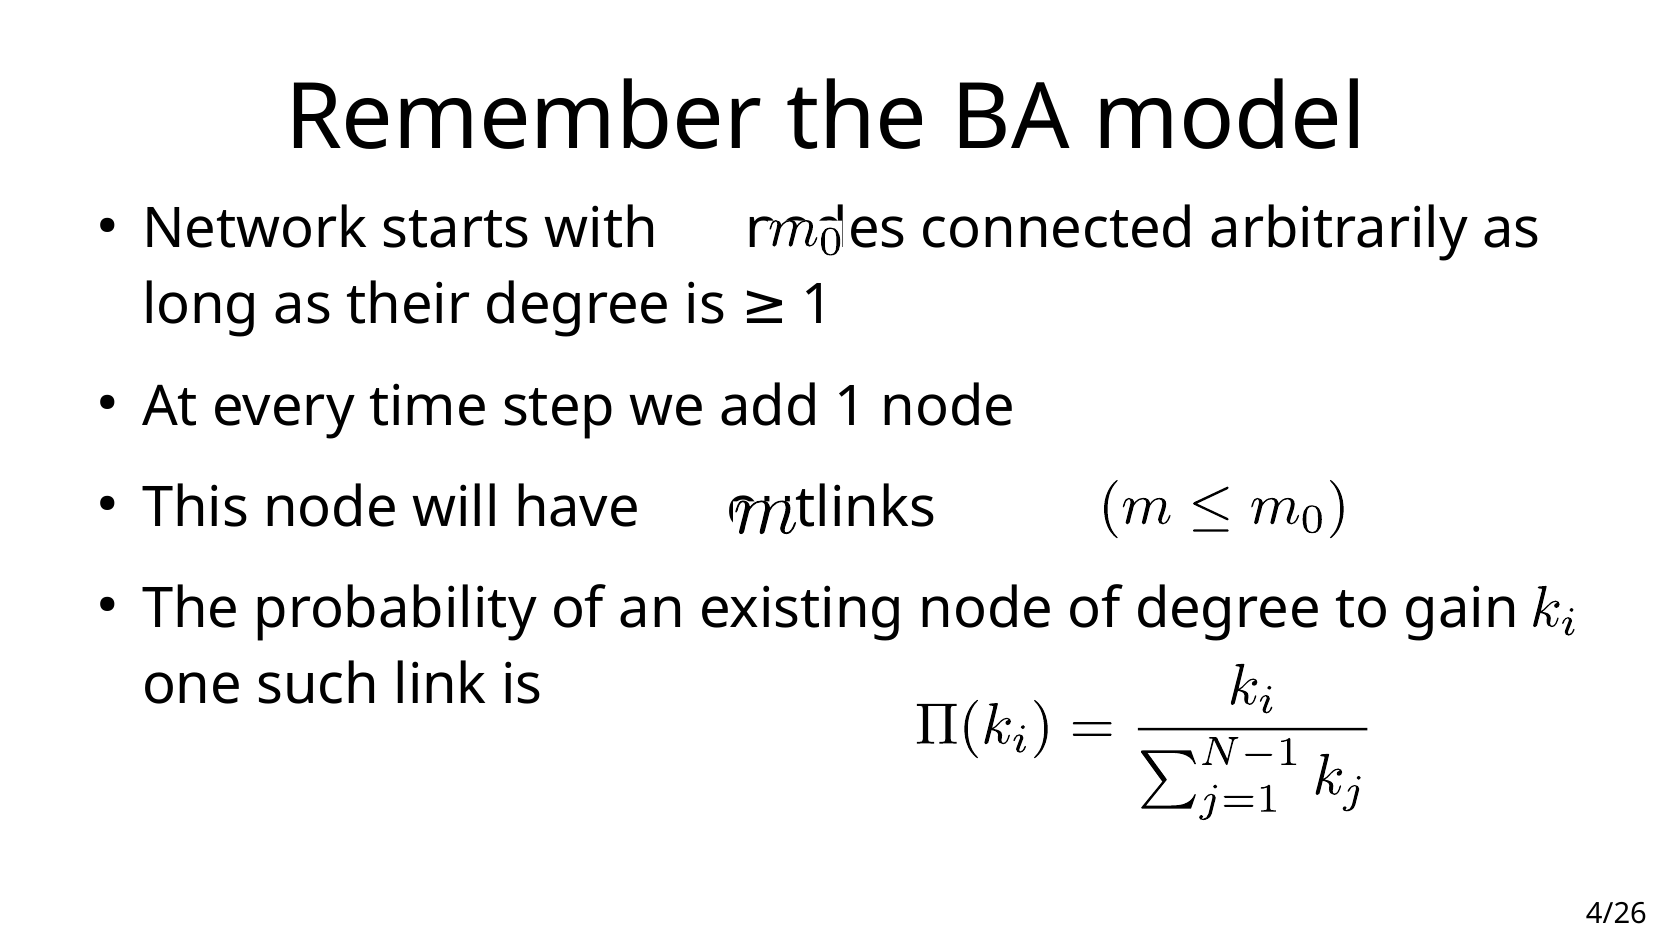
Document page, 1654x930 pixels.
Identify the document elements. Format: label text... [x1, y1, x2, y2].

text_box [915, 663, 1368, 821]
text_box [1098, 479, 1350, 539]
list Network starts with nodes connected arbitrarily as long as their degree is ≥ 1 At every time step we add 1 node This node will have outlinks The probability of an existing node of degree to gain one such link is [82, 188, 1571, 728]
text_box [767, 220, 843, 256]
text_box [1530, 585, 1577, 636]
text_box [733, 500, 799, 535]
title Remember the BA model [82, 1, 1571, 188]
